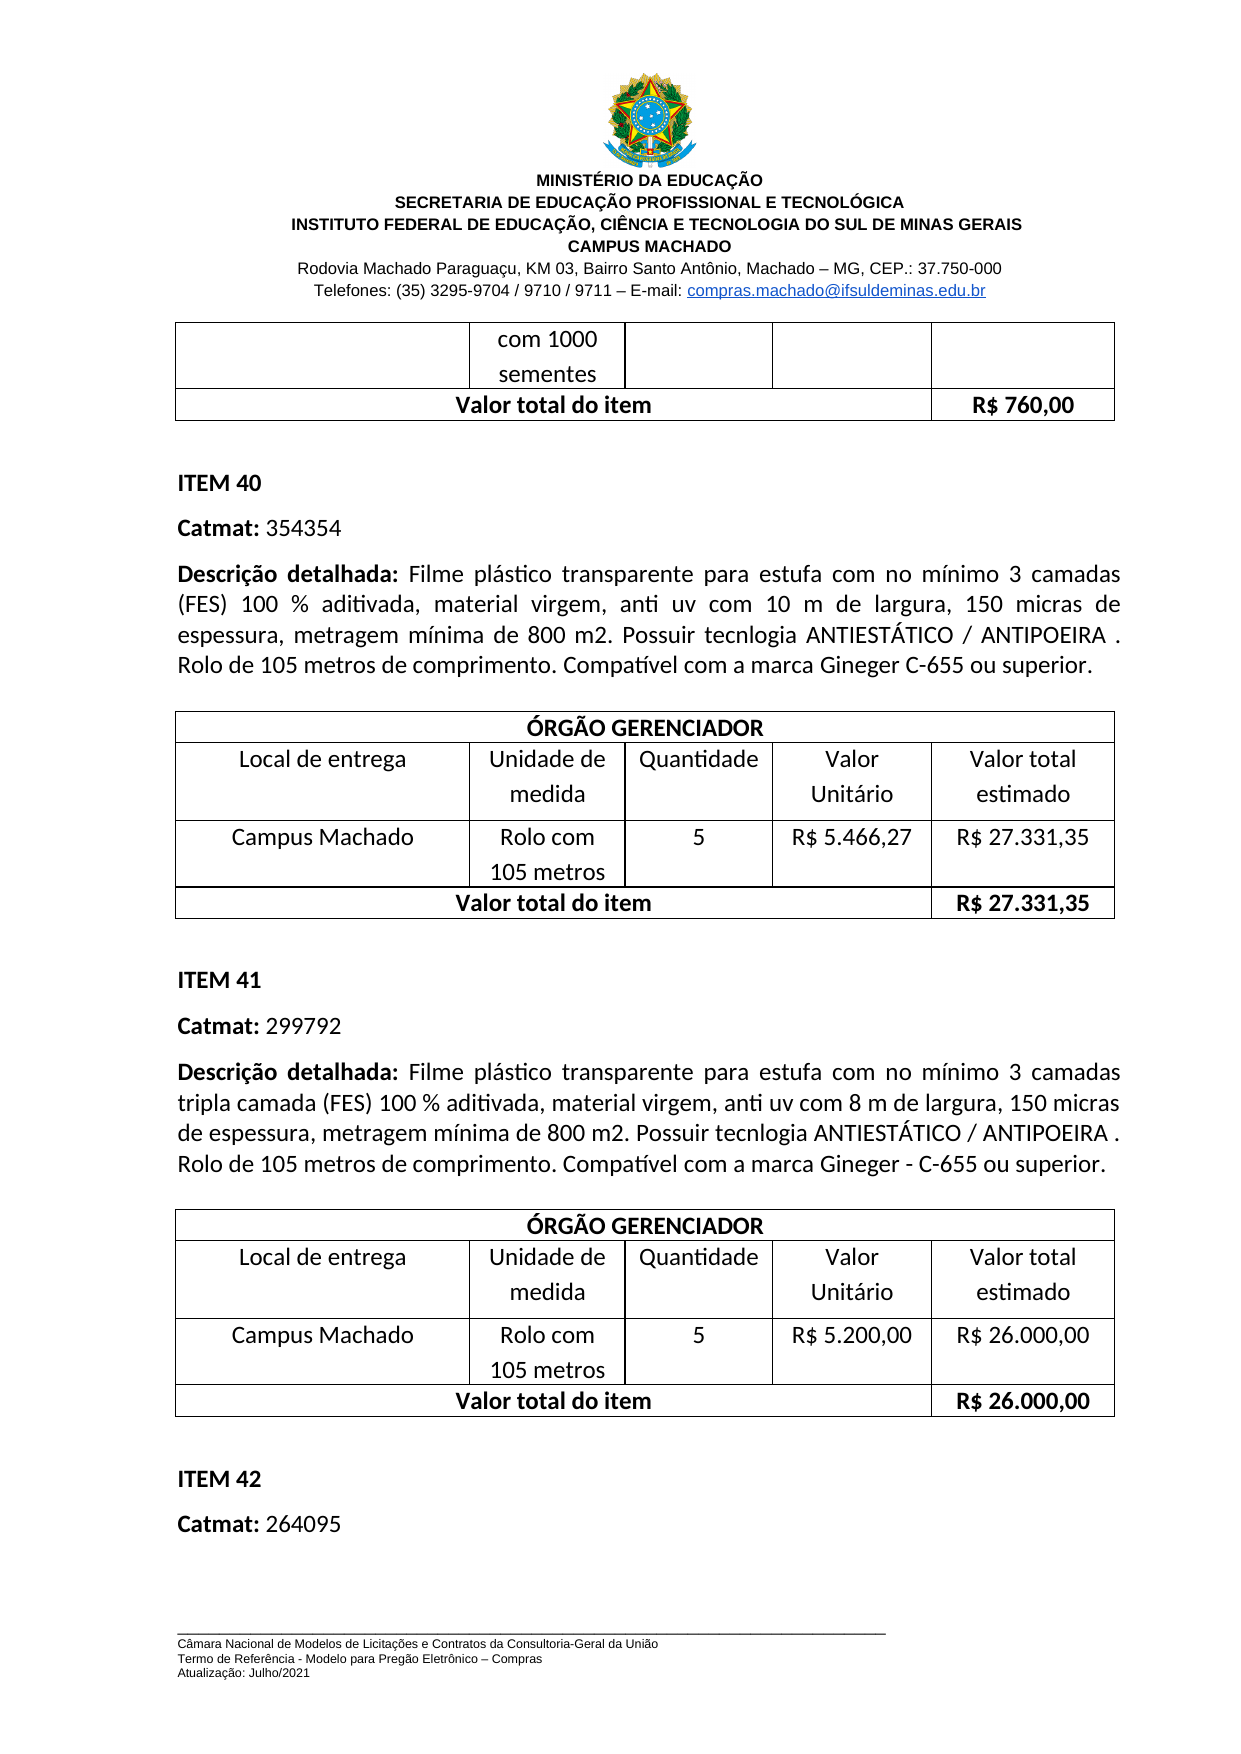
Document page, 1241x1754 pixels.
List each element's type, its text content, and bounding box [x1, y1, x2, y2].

table_cell Quantidade [626, 743, 772, 820]
table_cell Campus Machado [176, 1319, 469, 1384]
table_cell Campus Machado [176, 821, 469, 886]
table_cell Valor total estimado [932, 743, 1114, 820]
picture [643, 163, 658, 168]
table_cell Valor total do item [176, 888, 931, 918]
table_cell Local de entrega [176, 1241, 469, 1318]
text Catmat: 264095 [177, 1508, 1122, 1539]
table_cell Valor Unitário [773, 743, 931, 820]
table_cell [932, 323, 1114, 388]
text ITEM 41 [177, 965, 1122, 995]
text ITEM 42 [177, 1463, 1122, 1493]
table_cell Valor total estimado [932, 1241, 1114, 1318]
table_cell R$ 5.200,00 [773, 1319, 931, 1384]
table_cell Unidade de medida [470, 743, 624, 820]
table_cell Rolo com 105 metros [470, 1319, 624, 1384]
table_cell R$ 27.331,35 [932, 821, 1114, 886]
table_cell [773, 323, 931, 388]
table_cell Local de entrega [176, 743, 469, 820]
text Descrição detalhada: Filme plástico transparente para estufa com no mínimo 3 camadas tripla camada (FES) 100 % aditivada, material virgem, anti uv com 8 m de largura, 150 micras de espessura, metragem mínima de 800 m2. Possuir tecnlogia ANTIESTÁTICO / ANTIPOEIRA . Rolo de 105 metros de comprimento. Compatível com a marca Gineger - C-655 ou superior. [177, 1056, 1122, 1178]
table_cell Valor total do item [176, 1385, 931, 1416]
picture [603, 73, 697, 168]
text ITEM 40 [177, 467, 1122, 497]
text Catmat: 299792 [177, 1010, 1122, 1041]
table_cell Rolo com 105 metros [470, 821, 624, 886]
table_cell Valor Unitário [773, 1241, 931, 1318]
table_cell [626, 323, 772, 388]
table_cell Valor total do item [176, 389, 931, 420]
table_cell R$ 5.466,27 [773, 821, 931, 886]
text Descrição detalhada: Filme plástico transparente para estufa com no mínimo 3 camadas (FES) 100 % aditivada, material virgem, anti uv com 10 m de largura, 150 micras de espessura, metragem mínima de 800 m2. Possuir tecnlogia ANTIESTÁTICO / ANTIPOEIRA . Rolo de 105 metros de comprimento. Compatível com a marca Gineger C-655 ou superior. [177, 558, 1122, 680]
table_cell Unidade de medida [470, 1241, 624, 1318]
text Catmat: 354354 [177, 512, 1122, 543]
table_header ÓRGÃO GERENCIADOR [176, 1210, 1114, 1240]
table_cell R$ 760,00 [932, 389, 1114, 420]
table_cell 5 [626, 1319, 772, 1384]
table_header ÓRGÃO GERENCIADOR [176, 712, 1114, 742]
table_cell com 1000 sementes [470, 323, 624, 388]
table_cell [176, 323, 469, 388]
table_cell R$ 26.000,00 [932, 1385, 1114, 1416]
table_cell R$ 26.000,00 [932, 1319, 1114, 1384]
table_cell 5 [626, 821, 772, 886]
table_cell R$ 27.331,35 [932, 888, 1114, 918]
picture [669, 149, 680, 155]
table_cell Quantidade [626, 1241, 772, 1318]
